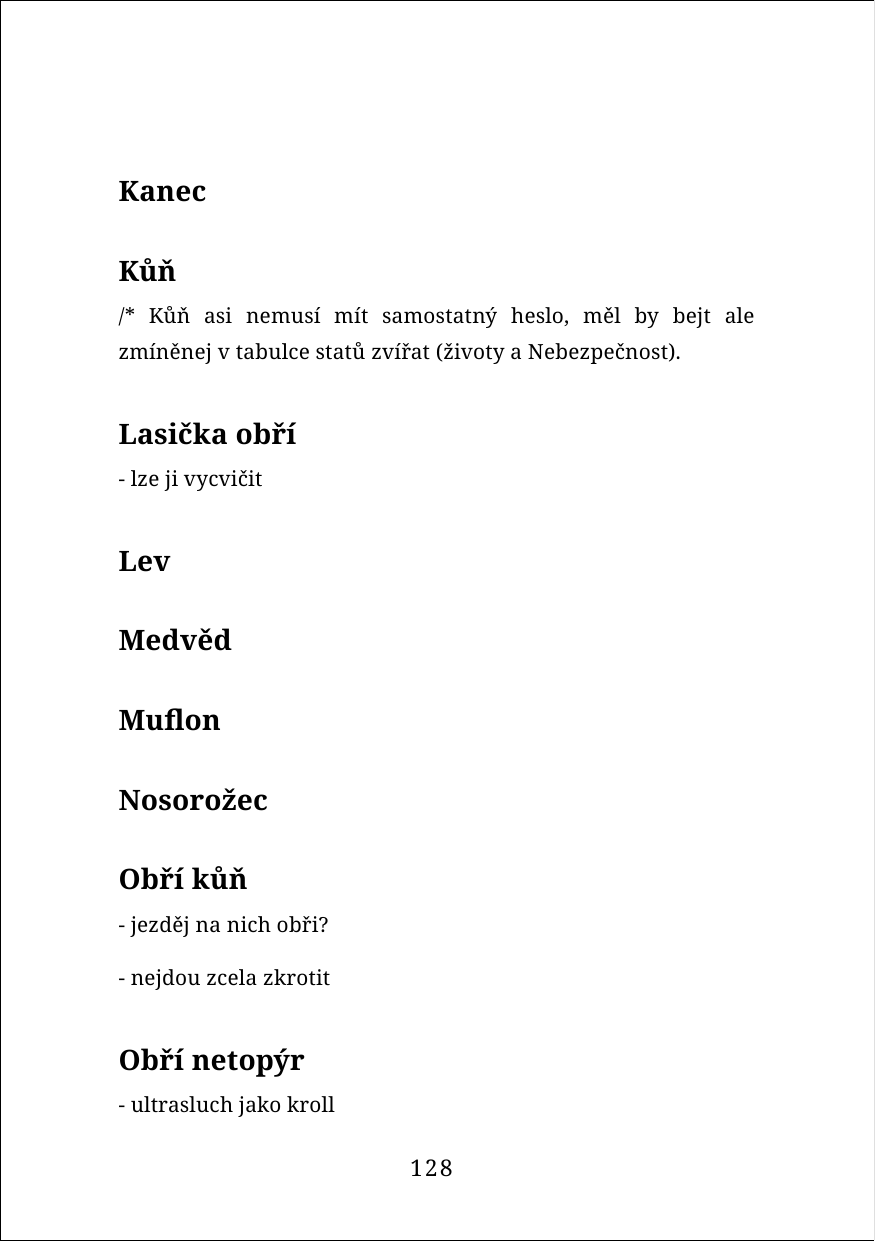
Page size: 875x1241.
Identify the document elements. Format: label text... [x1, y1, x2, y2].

subtitle Muflon [118, 700, 756, 739]
subtitle Obří netopýr [118, 1040, 756, 1078]
text - jezděj na nich obři? [118, 910, 756, 938]
subtitle Kanec [118, 172, 756, 210]
subtitle Nosorožec [118, 780, 756, 818]
text - lze ji vycvičit [118, 464, 756, 492]
subtitle Obří kůň [118, 860, 756, 898]
subtitle Kůň [118, 251, 756, 290]
text - nejdou zcela zkrotit [118, 963, 756, 991]
subtitle Lasička obří [118, 414, 756, 452]
text /* Kůň asi nemusí mít samostatný heslo, měl by bejt ale zmíněnej v tabulce statů zvířat (životy a Nebezpečnost). [118, 302, 756, 366]
text - ultrasluch jako kroll [118, 1090, 756, 1118]
subtitle Medvěd [118, 621, 756, 659]
subtitle Lev [118, 541, 756, 579]
